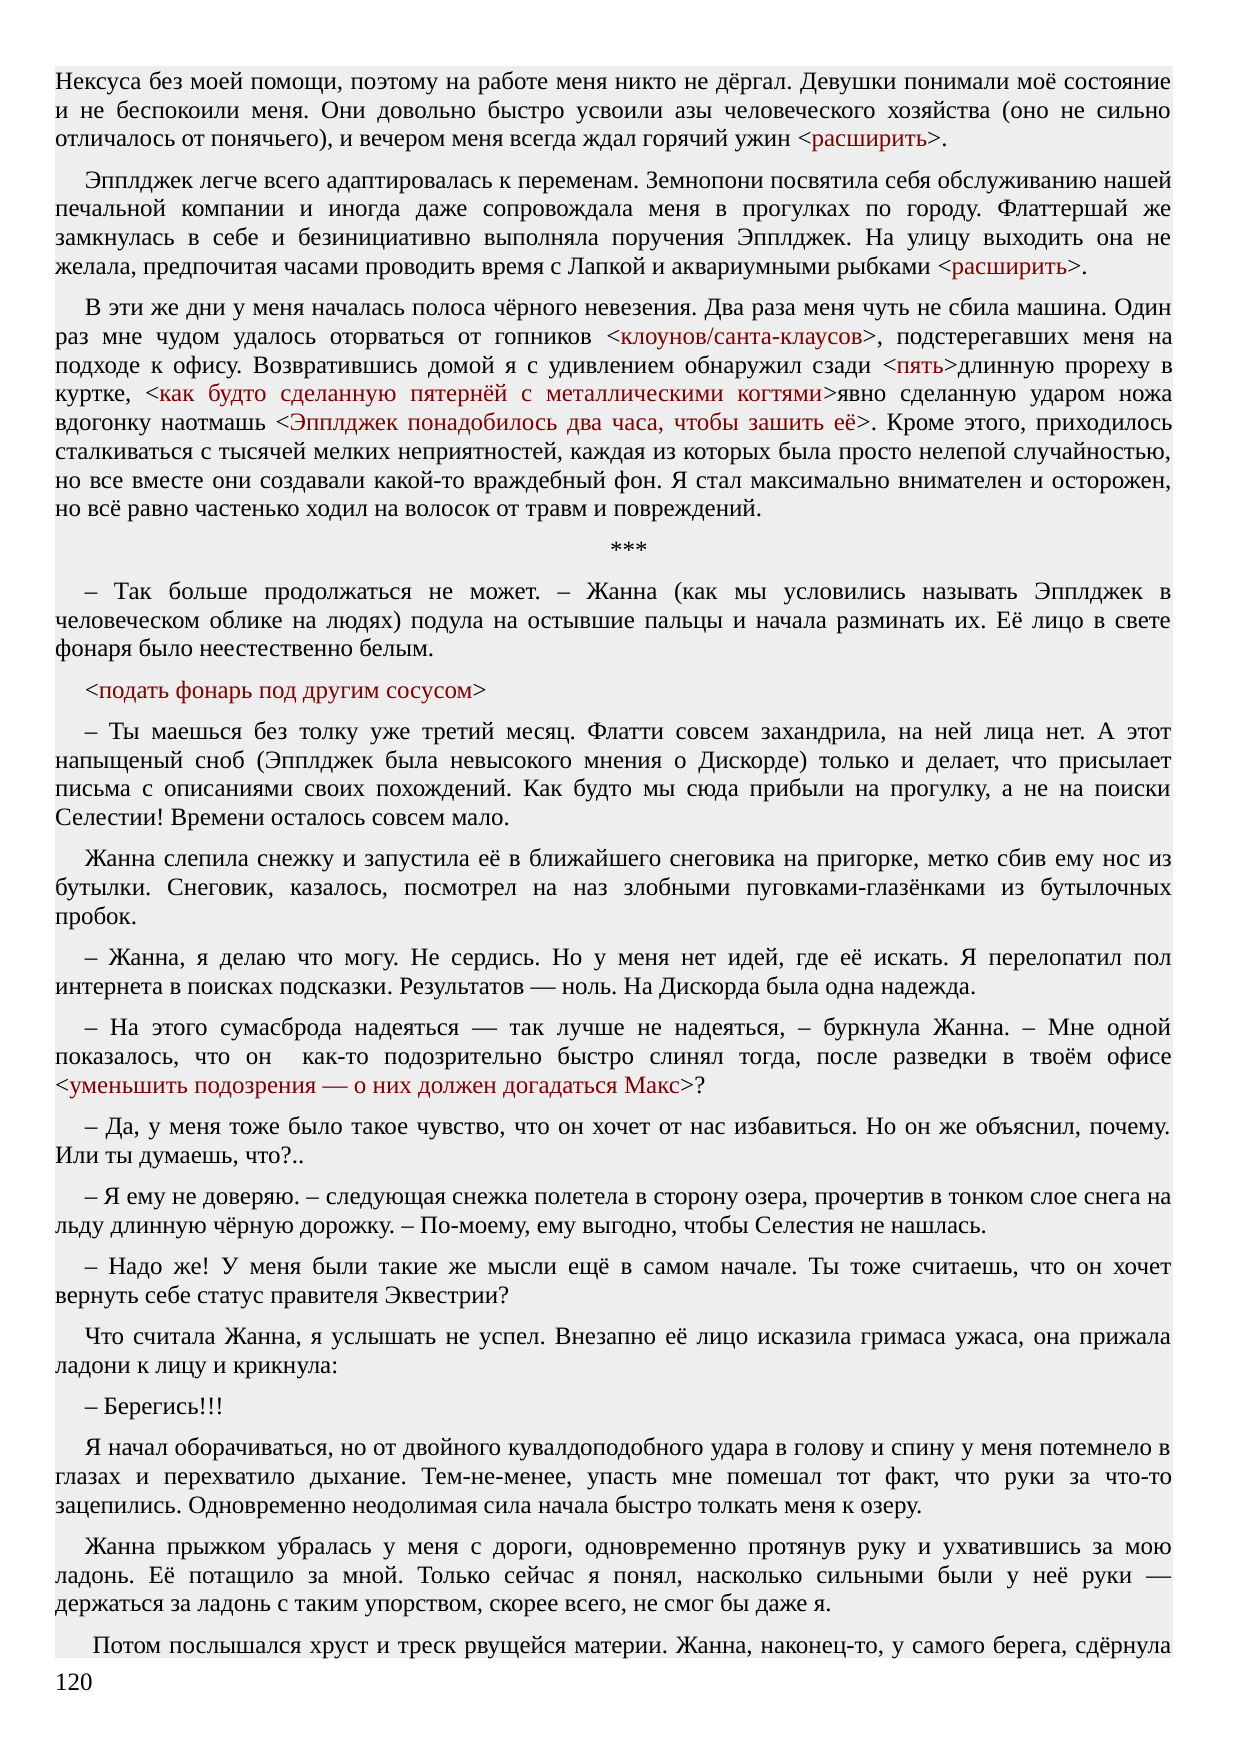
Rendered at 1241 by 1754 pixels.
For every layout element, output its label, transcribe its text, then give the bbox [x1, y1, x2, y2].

text Потом послышался хруст и треск рвущейся материи. Жанна, наконец-то, у самого берега, сдёрнула [55, 1630, 1173, 1658]
text – Берегись!!! [55, 1391, 1173, 1420]
text – Да, у меня тоже было такое чувство, что он хочет от нас избавиться. Но он же объяснил, почему. Или ты думаешь, что?.. [55, 1111, 1173, 1168]
text – Так больше продолжаться не может. – Жанна (как мы условились называть Эпплджек в человеческом облике на людях) подула на остывшие пальцы и начала разминать их. Её лицо в свете фонаря было неестественно белым. [55, 576, 1173, 662]
text – Надо же! У меня были такие же мысли ещё в самом начале. Ты тоже считаешь, что он хочет вернуть себе статус правителя Эквестрии? [55, 1251, 1173, 1308]
text Я начал оборачиваться, но от двойного кувалдоподобного удара в голову и спину у меня потемнело в глазах и перехватило дыхание. Тем-не-менее, упасть мне помешал тот факт, что руки за что-то зацепились. Одновременно неодолимая сила начала быстро толкать меня к озеру. [55, 1432, 1173, 1518]
text Жанна слепила снежку и запустила её в ближайшего снеговика на пригорке, метко сбив ему нос из бутылки. Снеговик, казалось, посмотрел на наз злобными пуговками-глазёнками из бутылочных пробок. [55, 843, 1173, 930]
text – Я ему не доверяю. – следующая снежка полетела в сторону озера, прочертив в тонком слое снега на льду длинную чёрную дорожку. – По-моему, ему выгодно, чтобы Селестия не нашлась. [55, 1181, 1173, 1238]
text Эпплджек легче всего адаптировалась к переменам. Земнопони посвятила себя обслуживанию нашей печальной компании и иногда даже сопровождала меня в прогулках по городу. Флаттершай же замкнулась в себе и безинициативно выполняла поручения Эпплджек. На улицу выходить она не желала, предпочитая часами проводить время с Лапкой и аквариумными рыбками <расширить>. [55, 165, 1173, 280]
text – На этого сумасброда надеяться — так лучше не надеяться, – буркнула Жанна. – Мне одной показалось, что он как-то подозрительно быстро слинял тогда, после разведки в твоём офисе <уменьшить подозрения — о них должен догадаться Макс>? [55, 1012, 1173, 1098]
text – Жанна, я делаю что могу. Не сердись. Но у меня нет идей, где её искать. Я перелопатил пол интернета в поисках подсказки. Результатов — ноль. На Дискорда была одна надежда. [55, 942, 1173, 1000]
text <подать фонарь под другим сосусом> [55, 675, 1173, 703]
text Нексуса без моей помощи, поэтому на работе меня никто не дёргал. Девушки понимали моё состояние и не беспокоили меня. Они довольно быстро усвоили азы человеческого хозяйства (оно не сильно отличалось от понячьего), и вечером меня всегда ждал горячий ужин <расширить>. [55, 66, 1173, 152]
text Что считала Жанна, я услышать не успел. Внезапно её лицо исказила гримаса ужаса, она прижала ладони к лицу и крикнула: [55, 1321, 1173, 1378]
text Жанна прыжком убралась у меня с дороги, одновременно протянув руку и ухватившись за мою ладонь. Её потащило за мной. Только сейчас я понял, насколько сильными были у неё руки — держаться за ладонь с таким упорством, скорее всего, не смог бы даже я. [55, 1531, 1173, 1617]
text В эти же дни у меня началась полоса чёрного невезения. Два раза меня чуть не сбила машина. Один раз мне чудом удалось оторваться от гопников <клоунов/санта-клаусов>, подстерегавших меня на подходе к офису. Возвратившись домой я с удивлением обнаружил сзади <пять>длинную прореху в куртке, <как будто сделанную пятернёй с металлическими когтями>явно сделанную ударом ножа вдогонку наотмашь <Эпплджек понадобилось два часа, чтобы зашить её>. Кроме этого, приходилось сталкиваться с тысячей мелких неприятностей, каждая из которых была просто нелепой случайностью, но все вместе они создавали какой-то враждебный фон. Я стал максимально внимателен и осторожен, но всё равно частенько ходил на волосок от травм и повреждений. [55, 292, 1173, 522]
text *** [55, 535, 1173, 563]
text – Ты маешься без толку уже третий месяц. Флатти совсем захандрила, на ней лица нет. А этот напыщеный сноб (Эпплджек была невысокого мнения о Дискорде) только и делает, что присылает письма с описаниями своих похождений. Как будто мы сюда прибыли на прогулку, а не на поиски Селестии! Времени осталось совсем мало. [55, 716, 1173, 831]
